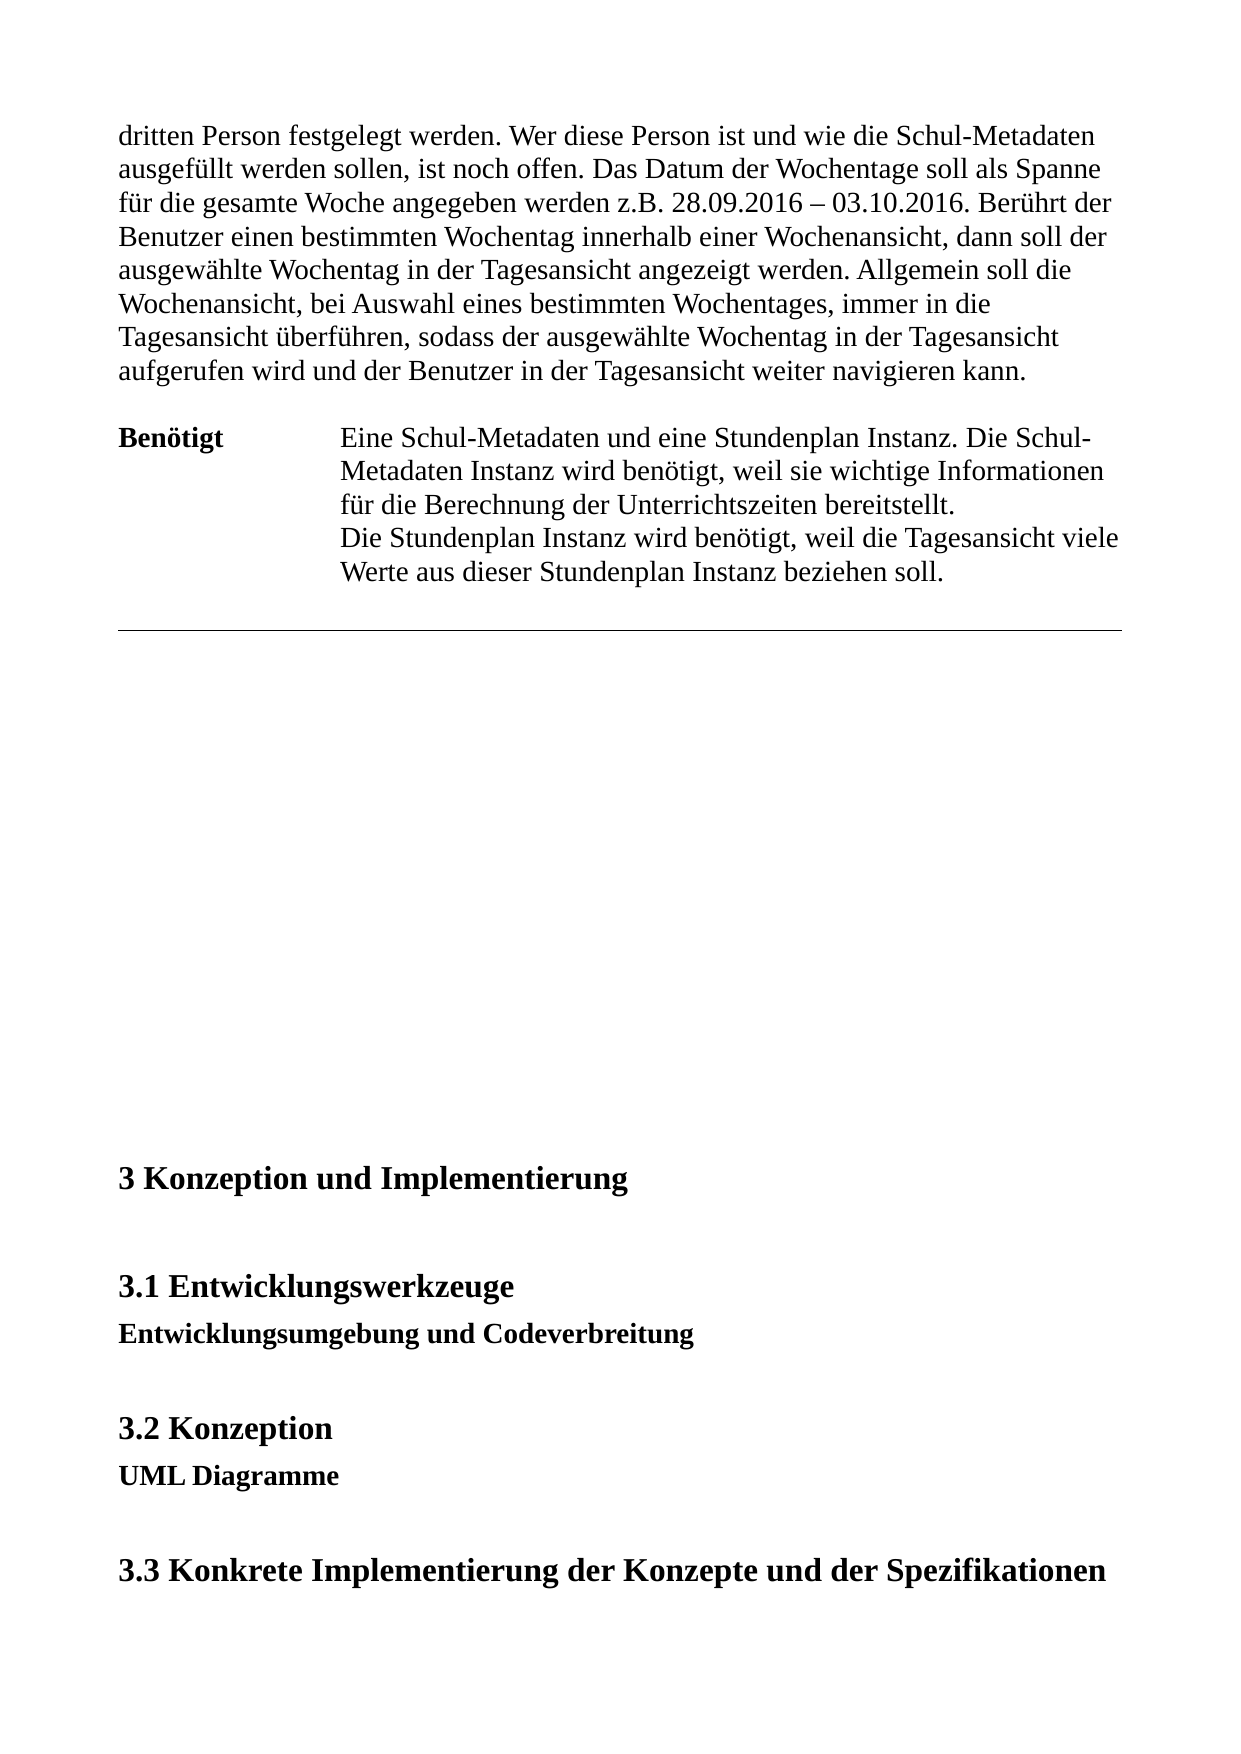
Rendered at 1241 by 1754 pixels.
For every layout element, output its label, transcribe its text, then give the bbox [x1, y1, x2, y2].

text Benötigt Eine Schul-Metadaten und eine Stundenplan Instanz. Die Schul- Metadaten Instanz wird benötigt, weil sie wichtige Informationen für die Berechnung der Unterrichtszeiten bereitstellt. [118, 420, 1122, 521]
subtitle 3 Konzeption und Implementierung [118, 1158, 1122, 1196]
subtitle 3.3 Konkrete Implementierung der Konzepte und der Spezifikationen [118, 1550, 1122, 1589]
text UML Diagramme [118, 1458, 1122, 1492]
text Entwicklungsumgebung und Codeverbreitung [118, 1317, 1122, 1350]
text dritten Person festgelegt werden. Wer diese Person ist und wie die Schul-Metadaten ausgefüllt werden sollen, ist noch offen. Das Datum der Wochentage soll als Spanne für die gesamte Woche angegeben werden z.B. 28.09.2016 – 03.10.2016. Berührt der Benutzer einen bestimmten Wochentag innerhalb einer Wochenansicht, dann soll der ausgewählte Wochentag in der Tagesansicht angezeigt werden. Allgemein soll die Wochenansicht, bei Auswahl eines bestimmten Wochentages, immer in die Tagesansicht überführen, sodass der ausgewählte Wochentag in der Tagesansicht aufgerufen wird und der Benutzer in der Tagesansicht weiter navigieren kann. [118, 118, 1122, 386]
subtitle 3.1 Entwicklungswerkzeuge [118, 1266, 1122, 1305]
subtitle 3.2 Konzeption [118, 1408, 1122, 1447]
text Die Stundenplan Instanz wird benötigt, weil die Tagesansicht viele Werte aus dieser Stundenplan Instanz beziehen soll. [118, 521, 1122, 588]
